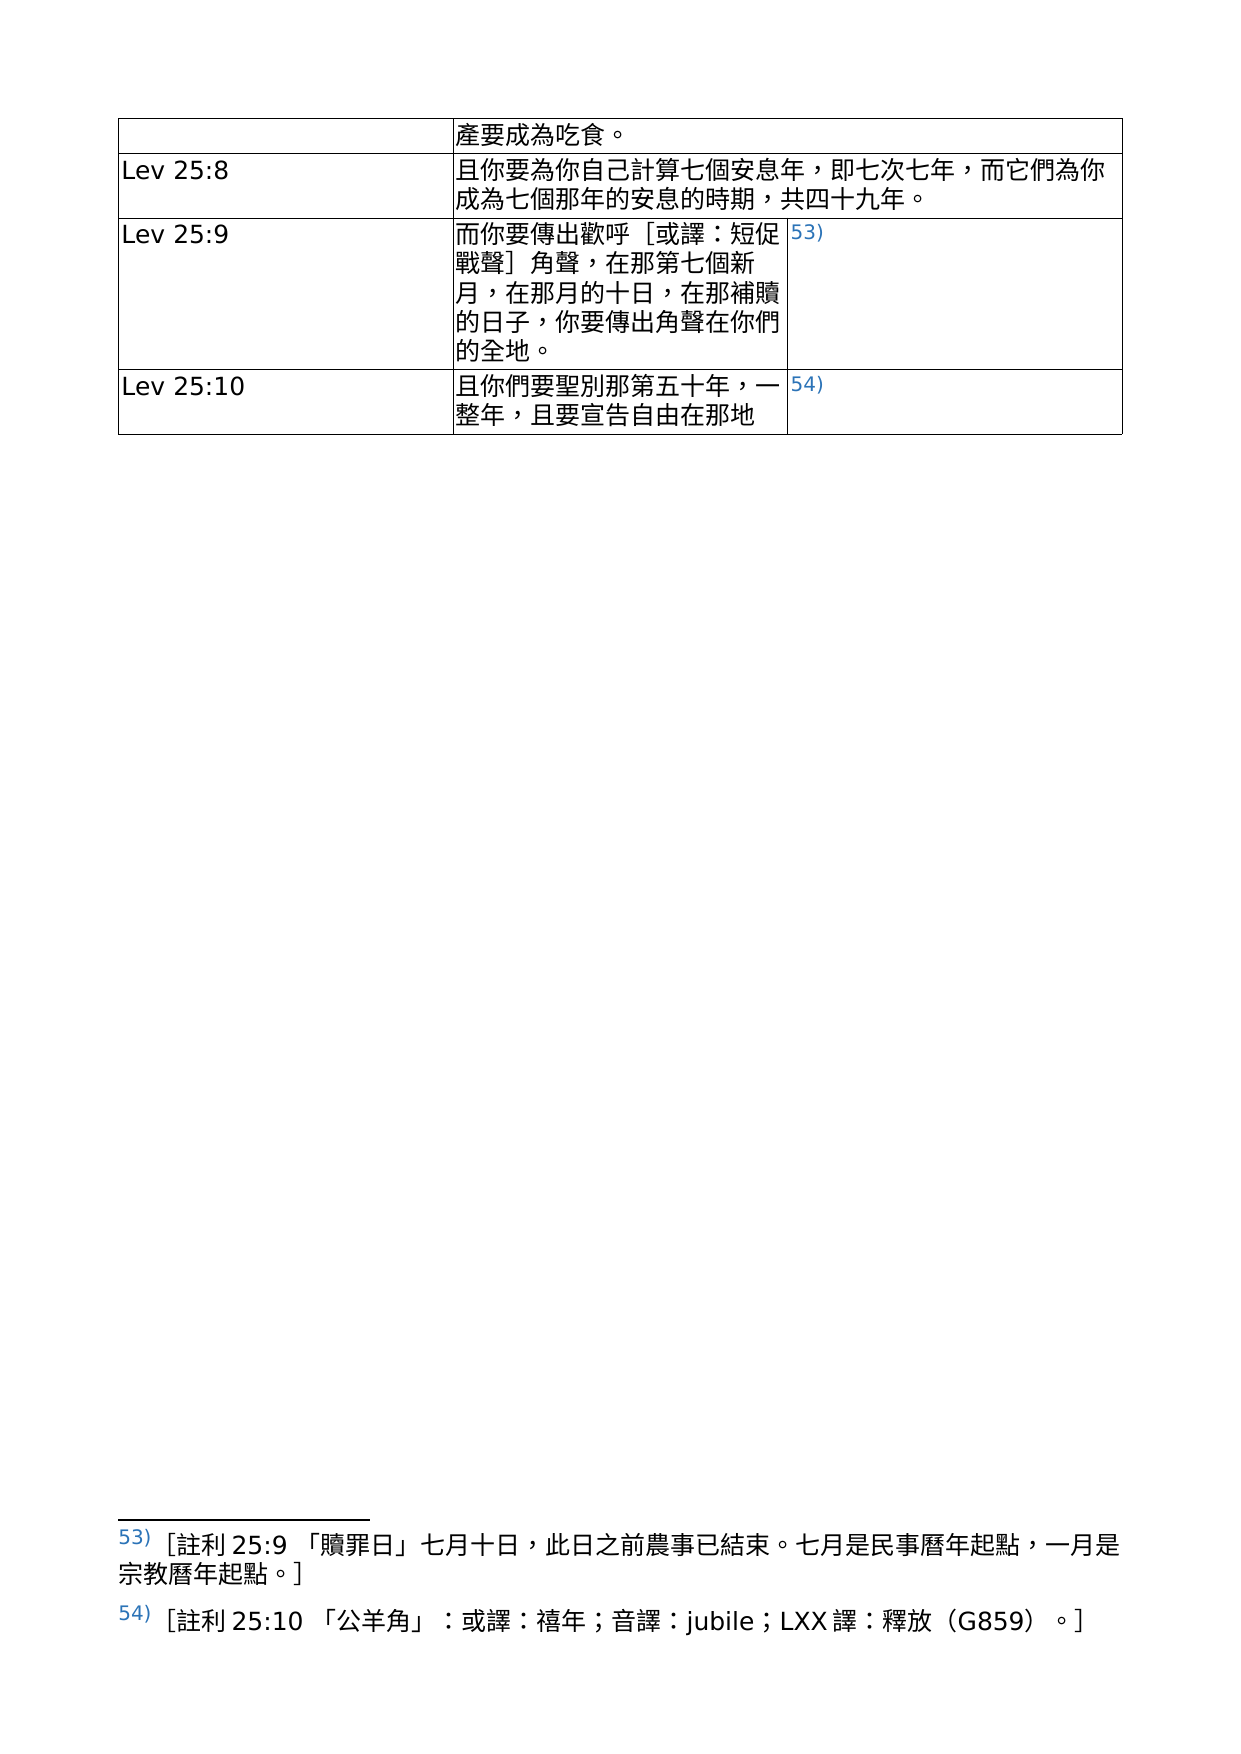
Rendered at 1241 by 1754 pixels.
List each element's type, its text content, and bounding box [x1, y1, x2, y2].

table_cell 且你們要聖別那第五十年，一整年，且要宣告自由在那地 [454, 370, 787, 433]
table_cell Lev 25:9 [119, 219, 453, 369]
table_cell Lev 25:8 [119, 154, 453, 217]
table_cell [788, 370, 1122, 433]
table_cell Lev 25:10 [119, 370, 453, 433]
table_cell [119, 119, 453, 153]
table_cell 而你要傳出歡呼［或譯：短促戰聲］角聲，在那第七個新月，在那月的十日，在那補贖的日子，你要傳出角聲在你們的全地。 [454, 219, 787, 369]
table_cell 且你要為你自己計算七個安息年，即七次七年，而它們為你成為七個那年的安息的時期，共四十九年。 [454, 154, 1122, 217]
table_cell 產要成為吃食。 [454, 119, 1122, 153]
table_cell [788, 219, 1122, 369]
